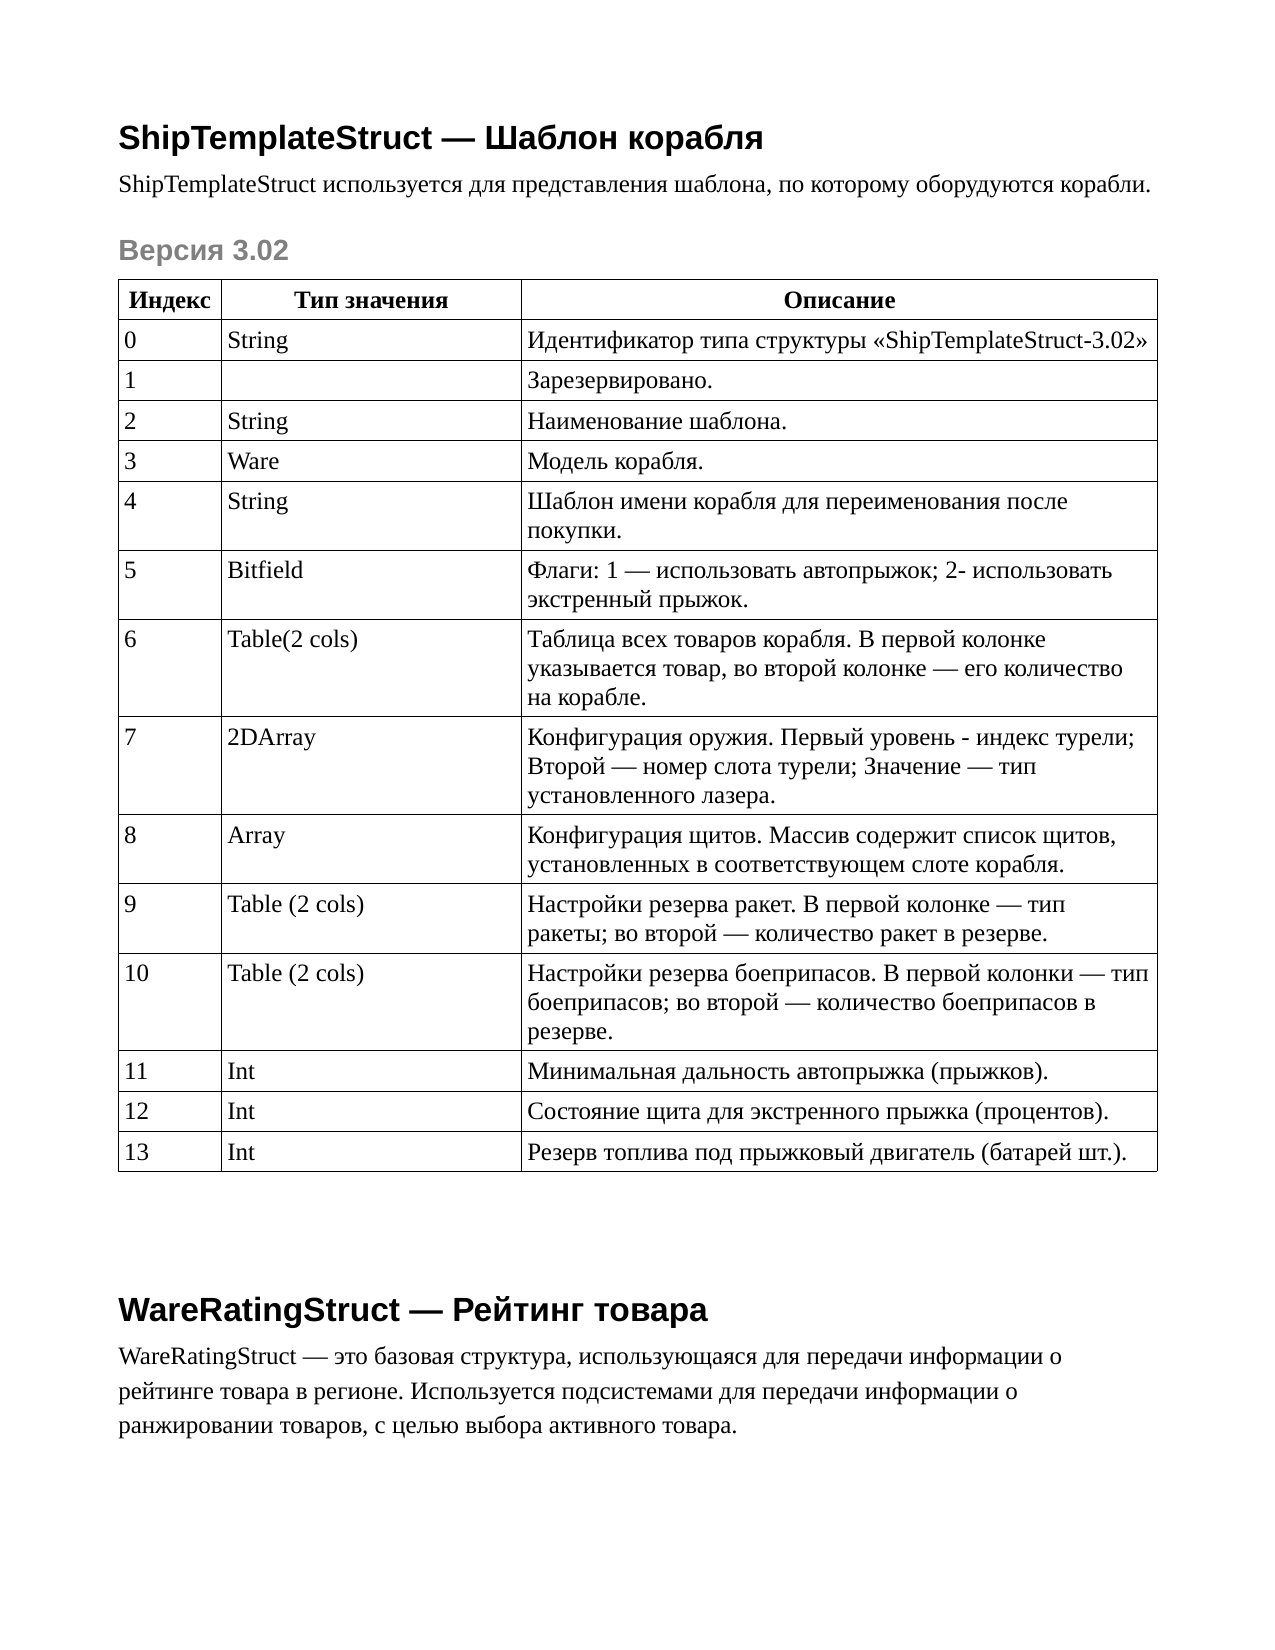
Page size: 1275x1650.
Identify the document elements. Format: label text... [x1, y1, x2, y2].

table_cell String [222, 320, 521, 359]
text ShipTemplateStruct используется для представления шаблона, по которому оборудуются корабли. [118, 169, 1157, 198]
table_cell Int [222, 1092, 521, 1131]
table_cell Ware [222, 441, 521, 481]
table_cell Флаги: 1 — использовать автопрыжок; 2- использовать экстренный прыжок. [522, 551, 1157, 619]
table_header Описание [522, 280, 1157, 319]
table_cell Конфигурация щитов. Массив содержит список щитов, установленных в соответствующем слоте корабля. [522, 815, 1157, 883]
table_cell Таблица всех товаров корабля. В первой колонке указывается товар, во второй колонке — его количество на корабле. [522, 620, 1157, 716]
text WareRatingStruct — это базовая структура, использующаяся для передачи информации о рейтинге товара в регионе. Используется подсистемами для передачи информации о ранжировании товаров, с целью выбора активного товара. [118, 1341, 1157, 1439]
table_cell 8 [119, 815, 221, 883]
subtitle WareRatingStruct — Рейтинг товара [118, 1290, 1157, 1329]
table_cell Array [222, 815, 521, 883]
table_cell Состояние щита для экстренного прыжка (процентов). [522, 1092, 1157, 1131]
table_cell Table(2 cols) [222, 620, 521, 716]
table_cell 13 [119, 1132, 221, 1171]
table_cell Резерв топлива под прыжковый двигатель (батарей шт.). [522, 1132, 1157, 1171]
table_cell 2 [119, 401, 221, 440]
table_cell 9 [119, 884, 221, 952]
table_cell Настройки резерва боеприпасов. В первой колонки — тип боеприпасов; во второй — количество боеприпасов в резерве. [522, 954, 1157, 1050]
table_cell String [222, 482, 521, 549]
table_cell Идентификатор типа структуры «ShipTemplateStruct-3.02» [522, 320, 1157, 359]
table_cell Шаблон имени корабля для переименования после покупки. [522, 482, 1157, 549]
table_cell 0 [119, 320, 221, 359]
table_cell Конфигурация оружия. Первый уровень - индекс турели; Второй — номер слота турели; Значение — тип установленного лазера. [522, 717, 1157, 814]
table_cell Table (2 cols) [222, 954, 521, 1050]
table_cell Минимальная дальность автопрыжка (прыжков). [522, 1051, 1157, 1091]
table_header Индекс [119, 280, 221, 319]
table_cell Int [222, 1132, 521, 1171]
table_cell Bitfield [222, 551, 521, 619]
table_cell 11 [119, 1051, 221, 1091]
table_cell Int [222, 1051, 521, 1091]
table_cell 3 [119, 441, 221, 481]
table_header Тип значения [222, 280, 521, 319]
table_cell Настройки резерва ракет. В первой колонке — тип ракеты; во второй — количество ракет в резерве. [522, 884, 1157, 952]
table_cell 7 [119, 717, 221, 814]
table_cell 5 [119, 551, 221, 619]
subtitle ShipTemplateStruct — Шаблон корабля [118, 118, 1157, 157]
table_cell Наименование шаблона. [522, 401, 1157, 440]
table_cell [222, 361, 521, 400]
table_cell Модель корабля. [522, 441, 1157, 481]
table_cell 1 [119, 361, 221, 400]
table_cell 2DArray [222, 717, 521, 814]
table_cell 6 [119, 620, 221, 716]
table_cell Table (2 cols) [222, 884, 521, 952]
table_cell String [222, 401, 521, 440]
subtitle Версия 3.02 [118, 233, 1157, 266]
table_cell 12 [119, 1092, 221, 1131]
table_cell Зарезервировано. [522, 361, 1157, 400]
table_cell 4 [119, 482, 221, 549]
table_cell 10 [119, 954, 221, 1050]
